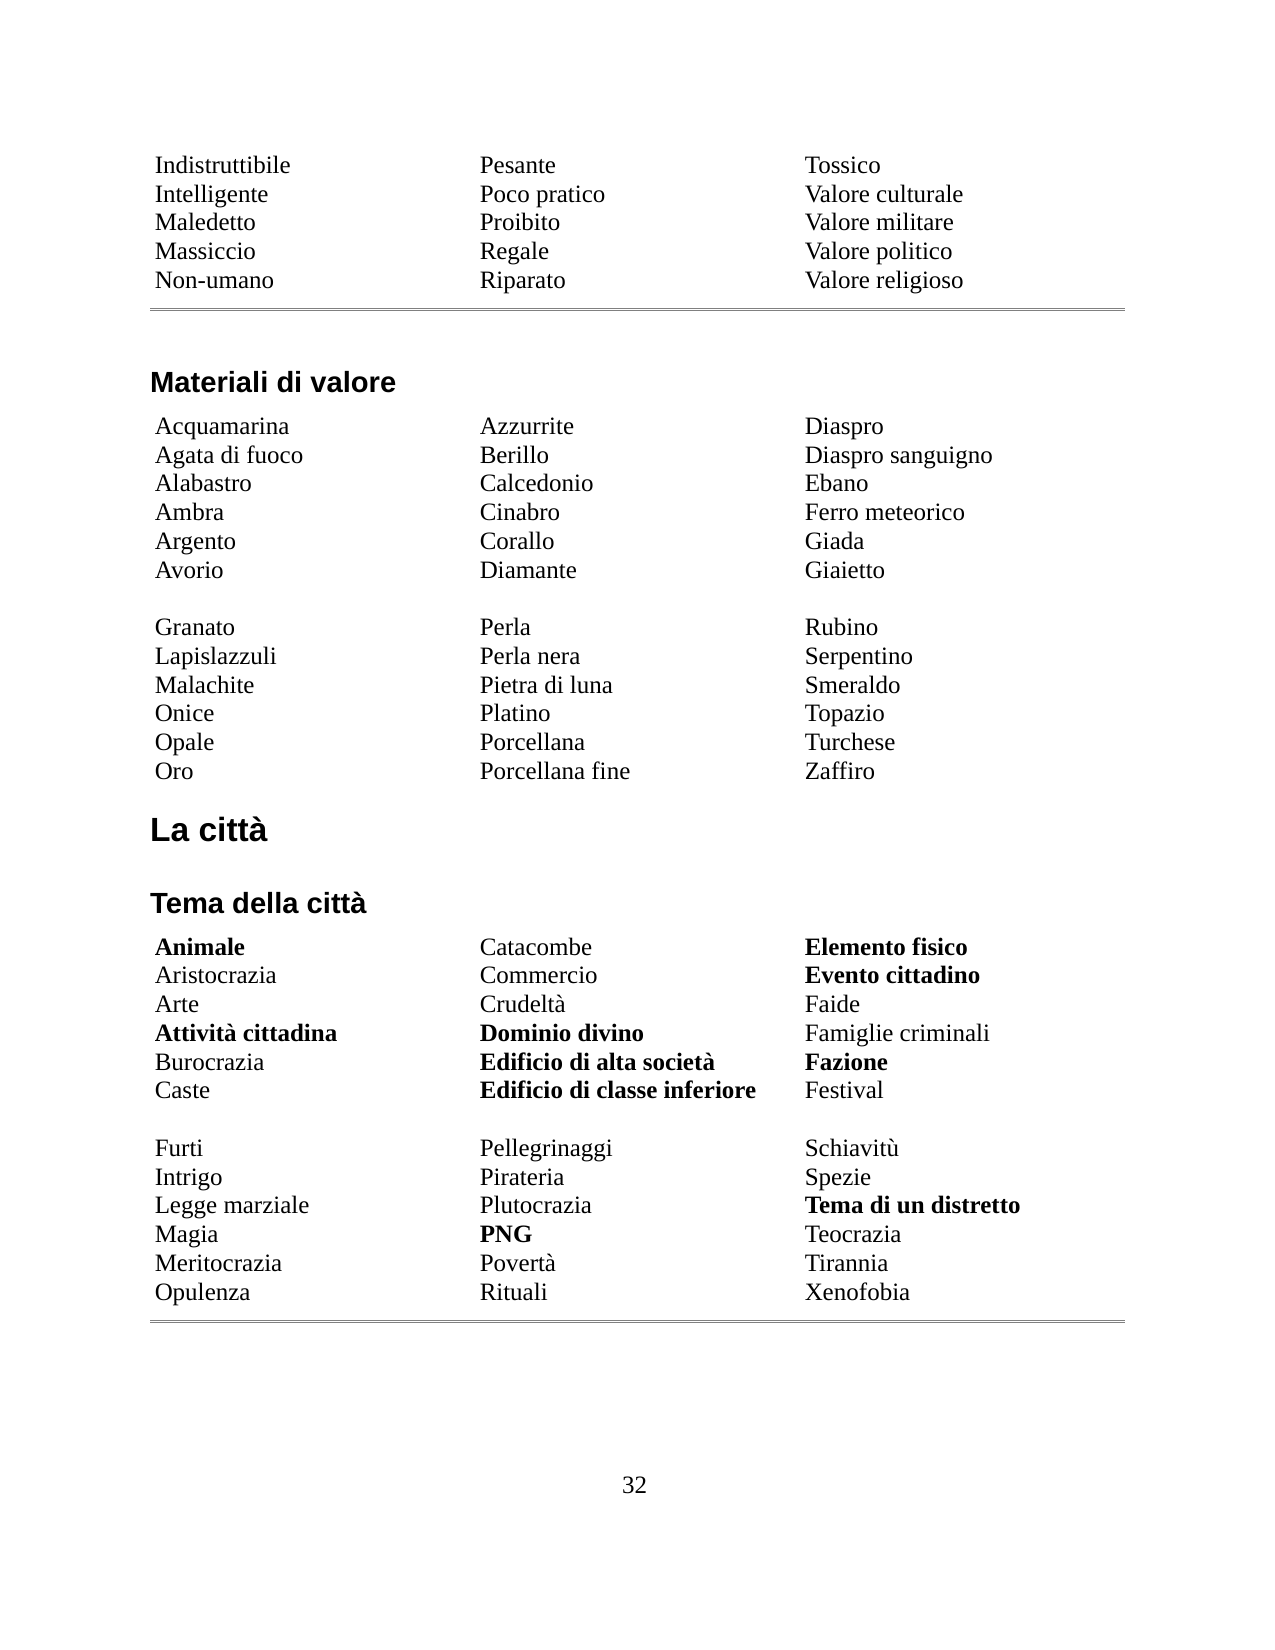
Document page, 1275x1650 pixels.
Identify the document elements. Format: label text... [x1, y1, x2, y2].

table_cell Proibito [475, 208, 800, 236]
table_cell Valore politico [800, 236, 1125, 265]
table_header Diaspro [800, 411, 1125, 440]
table_cell Attività cittadina [150, 1018, 475, 1047]
table_header Catacombe [475, 932, 800, 961]
table_cell Massiccio [150, 236, 475, 265]
table_cell Argento [150, 526, 475, 555]
table_cell Faide [800, 989, 1125, 1018]
table_cell PNG [475, 1219, 800, 1248]
table_cell Caste [150, 1076, 475, 1104]
table_cell Edificio di alta società [475, 1047, 800, 1076]
table_cell Calcedonio [475, 469, 800, 497]
subtitle Tema della città [150, 886, 1125, 919]
table_cell Pietra di luna [475, 670, 800, 698]
table_cell Pesante [475, 150, 800, 179]
table_cell Tema di un distretto [800, 1191, 1125, 1219]
table_cell Teocrazia [800, 1219, 1125, 1248]
table_cell Platino [475, 699, 800, 727]
table_header Animale [150, 932, 475, 961]
table_cell Magia [150, 1219, 475, 1248]
table_cell Dominio divino [475, 1018, 800, 1047]
table_cell Topazio [800, 699, 1125, 727]
table_cell Edificio di classe inferiore [475, 1076, 800, 1104]
table_cell Famiglie criminali [800, 1018, 1125, 1047]
table_cell [150, 1104, 475, 1133]
table_cell Giada [800, 526, 1125, 555]
table_cell Valore culturale [800, 179, 1125, 207]
table_cell Valore religioso [800, 265, 1125, 294]
table_cell Evento cittadino [800, 961, 1125, 989]
table_cell Porcellana [475, 727, 800, 756]
table_cell Opale [150, 727, 475, 756]
table_cell Malachite [150, 670, 475, 698]
table_cell Alabastro [150, 469, 475, 497]
table_cell Ebano [800, 469, 1125, 497]
table_cell Agata di fuoco [150, 440, 475, 468]
table_cell Ambra [150, 497, 475, 526]
table_cell Povertà [475, 1248, 800, 1277]
table_cell Festival [800, 1076, 1125, 1104]
table_cell Tossico [800, 150, 1125, 179]
table_cell Opulenza [150, 1277, 475, 1306]
table_cell Commercio [475, 961, 800, 989]
table_cell Non-umano [150, 265, 475, 294]
table_cell Perla nera [475, 641, 800, 670]
table_cell Burocrazia [150, 1047, 475, 1076]
table_cell Poco pratico [475, 179, 800, 207]
table_cell Fazione [800, 1047, 1125, 1076]
table_cell Zaffiro [800, 756, 1125, 785]
table_cell Legge marziale [150, 1191, 475, 1219]
table_cell [800, 584, 1125, 612]
subtitle La città [150, 810, 1125, 848]
table_cell Corallo [475, 526, 800, 555]
table_header Acquamarina [150, 411, 475, 440]
subtitle Materiali di valore [150, 365, 1125, 398]
table_cell Turchese [800, 727, 1125, 756]
table_cell [475, 584, 800, 612]
table_cell Xenofobia [800, 1277, 1125, 1306]
table_cell Aristocrazia [150, 961, 475, 989]
table_cell Intelligente [150, 179, 475, 207]
table_cell Spezie [800, 1162, 1125, 1191]
table_cell Smeraldo [800, 670, 1125, 698]
table_cell Regale [475, 236, 800, 265]
table_cell Schiavitù [800, 1133, 1125, 1162]
table_cell [800, 1104, 1125, 1133]
table_cell Pirateria [475, 1162, 800, 1191]
table_cell Onice [150, 699, 475, 727]
table_cell Porcellana fine [475, 756, 800, 785]
table_cell Granato [150, 612, 475, 641]
table_cell Plutocrazia [475, 1191, 800, 1219]
table_cell Pellegrinaggi [475, 1133, 800, 1162]
table_cell Arte [150, 989, 475, 1018]
table_cell [475, 1104, 800, 1133]
table_cell Maledetto [150, 208, 475, 236]
table_cell Ferro meteorico [800, 497, 1125, 526]
table_cell Berillo [475, 440, 800, 468]
table_cell Tirannia [800, 1248, 1125, 1277]
table_cell Crudeltà [475, 989, 800, 1018]
table_cell Oro [150, 756, 475, 785]
table_cell Furti [150, 1133, 475, 1162]
table_cell Lapislazzuli [150, 641, 475, 670]
table_cell [150, 584, 475, 612]
table_cell Rubino [800, 612, 1125, 641]
table_cell Diaspro sanguigno [800, 440, 1125, 468]
table_cell Intrigo [150, 1162, 475, 1191]
table_header Elemento fisico [800, 932, 1125, 961]
table_header Azzurrite [475, 411, 800, 440]
table_cell Avorio [150, 555, 475, 583]
table_cell Perla [475, 612, 800, 641]
table_cell Diamante [475, 555, 800, 583]
table_cell Giaietto [800, 555, 1125, 583]
table_cell Serpentino [800, 641, 1125, 670]
table_cell Indistruttibile [150, 150, 475, 179]
table_cell Cinabro [475, 497, 800, 526]
table_cell Riparato [475, 265, 800, 294]
table_cell Meritocrazia [150, 1248, 475, 1277]
table_cell Rituali [475, 1277, 800, 1306]
table_cell Valore militare [800, 208, 1125, 236]
